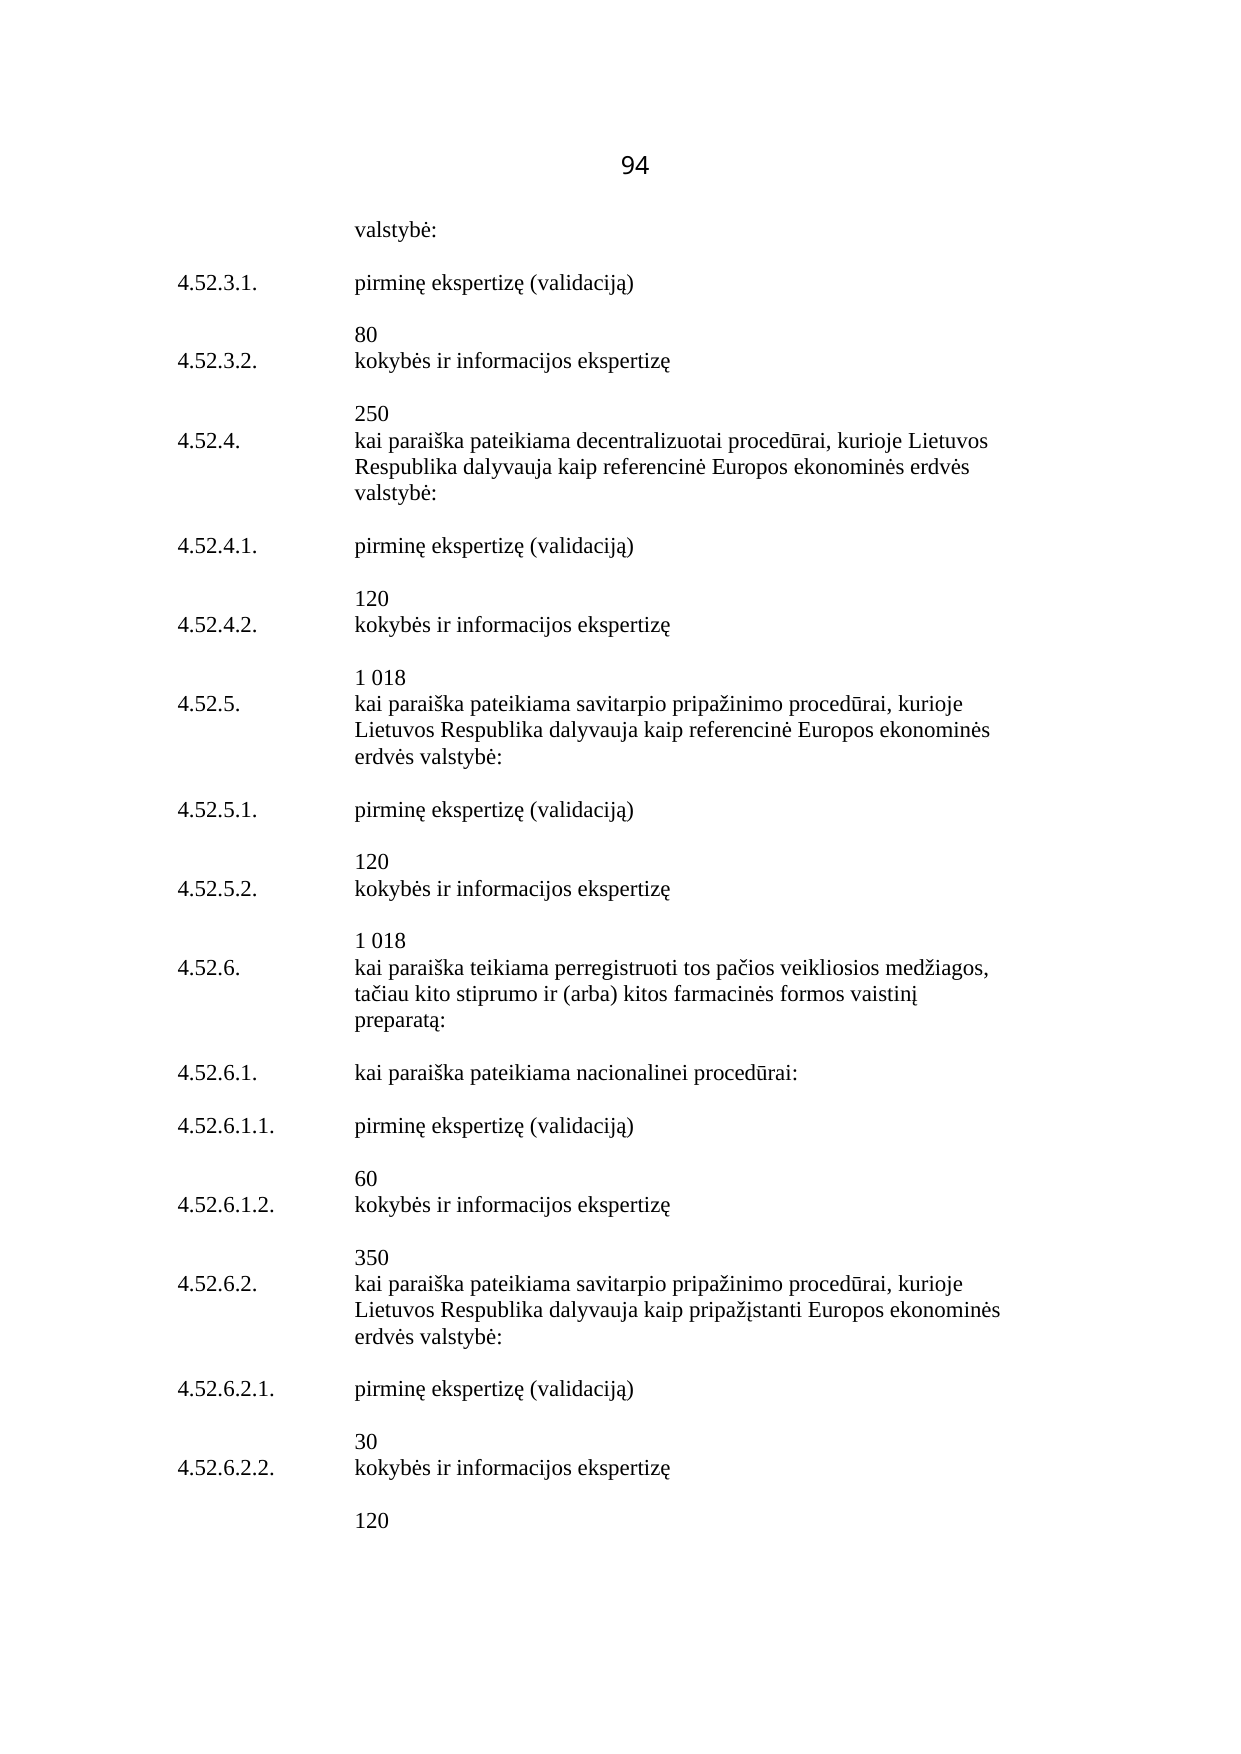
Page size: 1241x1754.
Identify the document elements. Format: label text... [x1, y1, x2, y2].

text 4.52.4. kai paraiška pateikiama decentralizuotai procedūrai, kurioje Lietuvos Respublika dalyvauja kaip referencinė Europos ekonominės erdvės valstybė: [177, 427, 1004, 532]
text 4.52.5.2. kokybės ir informacijos ekspertizę 1 018 [177, 875, 1004, 954]
text 4.52.6.1.1. pirminę ekspertizę (validaciją) 60 [177, 1112, 1004, 1191]
text valstybė: [177, 216, 1004, 268]
text 4.52.6.2.2. kokybės ir informacijos ekspertizę 120 [177, 1454, 1004, 1533]
text 4.52.4.1. pirminę ekspertizę (validaciją) 120 [177, 532, 1004, 611]
text 4.52.6.1.2. kokybės ir informacijos ekspertizę 350 [177, 1191, 1004, 1270]
text 4.52.4.2. kokybės ir informacijos ekspertizę 1 018 [177, 611, 1004, 690]
text 4.52.6. kai paraiška teikiama perregistruoti tos pačios veikliosios medžiagos, tačiau kito stiprumo ir (arba) kitos farmacinės formos vaistinį preparatą: [177, 954, 1004, 1059]
text 4.52.6.2. kai paraiška pateikiama savitarpio pripažinimo procedūrai, kurioje Lietuvos Respublika dalyvauja kaip pripažįstanti Europos ekonominės erdvės valstybė: [177, 1270, 1004, 1375]
text 4.52.3.1. pirminę ekspertizę (validaciją) 80 [177, 268, 1004, 348]
text 4.52.6.1. kai paraiška pateikiama nacionalinei procedūrai: [177, 1059, 1004, 1112]
text 4.52.6.2.1. pirminę ekspertizę (validaciją) 30 [177, 1375, 1004, 1454]
text 4.52.5. kai paraiška pateikiama savitarpio pripažinimo procedūrai, kurioje Lietuvos Respublika dalyvauja kaip referencinė Europos ekonominės erdvės valstybė: [177, 690, 1004, 796]
text 4.52.3.2. kokybės ir informacijos ekspertizę 250 [177, 348, 1004, 427]
text 4.52.5.1. pirminę ekspertizę (validaciją) 120 [177, 796, 1004, 875]
